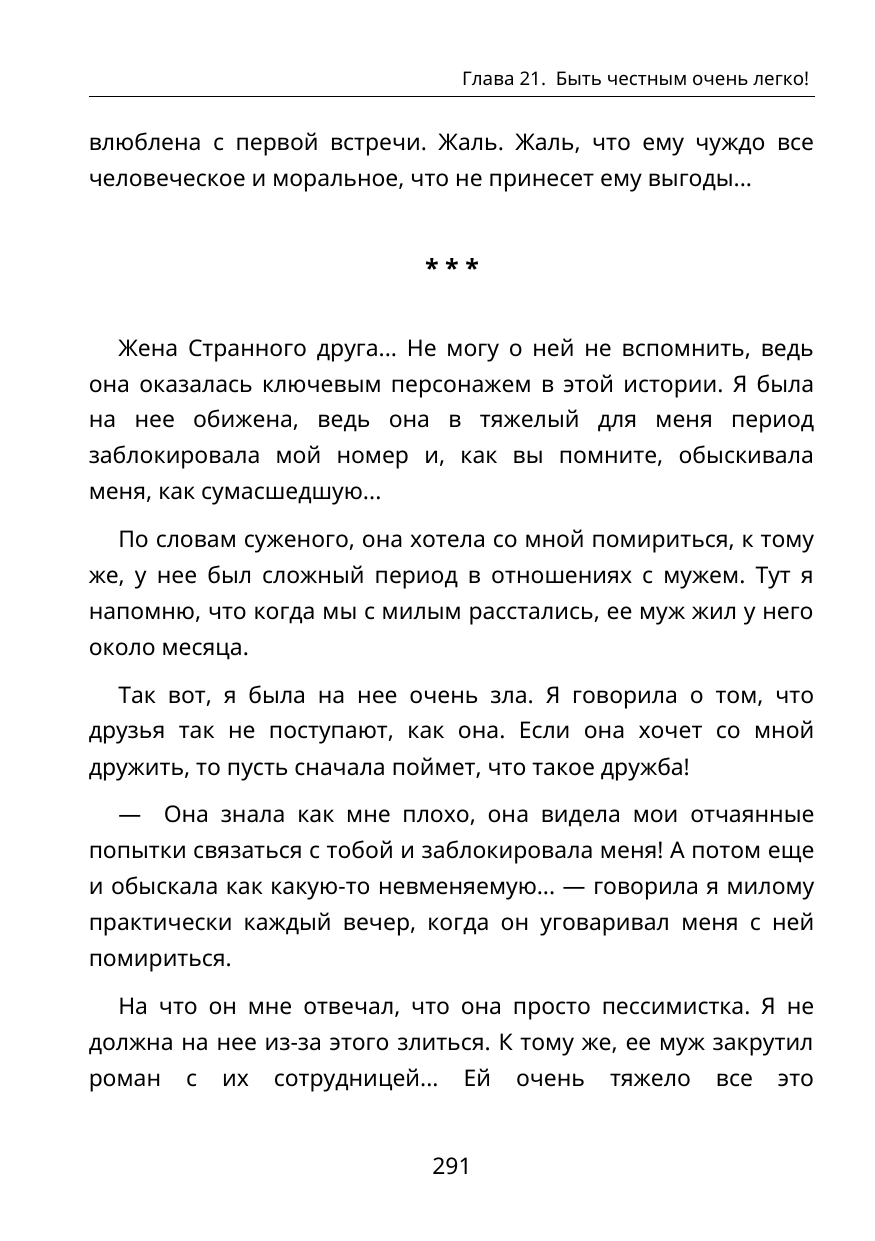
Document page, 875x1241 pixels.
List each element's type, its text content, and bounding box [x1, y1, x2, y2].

list Она знала как мне плохо, она видела мои отчаянные попытки связаться с тобой и заблокировала меня! А потом еще и обыскала как какую-то невменяемую... — говорила я милому практически каждый вечер, когда он уговаривал меня с ней помириться. [88, 798, 815, 973]
text По словам суженого, она хотела со мной помириться, к тому же, у нее был сложный период в отношениях с мужем. Тут я напомню, что когда мы с милым расстались, ее муж жил у него около месяца. [88, 523, 815, 662]
text Так вот, я была на нее очень зла. Я говорила о том, что друзья так не поступают, как она. Если она хочет со мной дружить, то пусть сначала поймет, что такое дружба! [88, 678, 815, 782]
text Жена Странного друга... Не могу о ней не вспомнить, ведь она оказалась ключевым персонажем в этой истории. Я была на нее обижена, ведь она в тяжелый для меня период заблокировала мой номер и, как вы помните, обыскивала меня, как сумасшедшую... [88, 332, 815, 507]
subtitle * * * [88, 251, 815, 285]
text влюблена с первой встречи. Жаль. Жаль, что ему чуждо все человеческое и моральное, что не принесет ему выгоды... [88, 126, 815, 193]
text На что он мне отвечал, что она просто пессимистка. Я не должна на нее из-за этого злиться. К тому же, ее муж закрутил роман с их сотрудницей... Ей очень тяжело все это [88, 989, 815, 1093]
